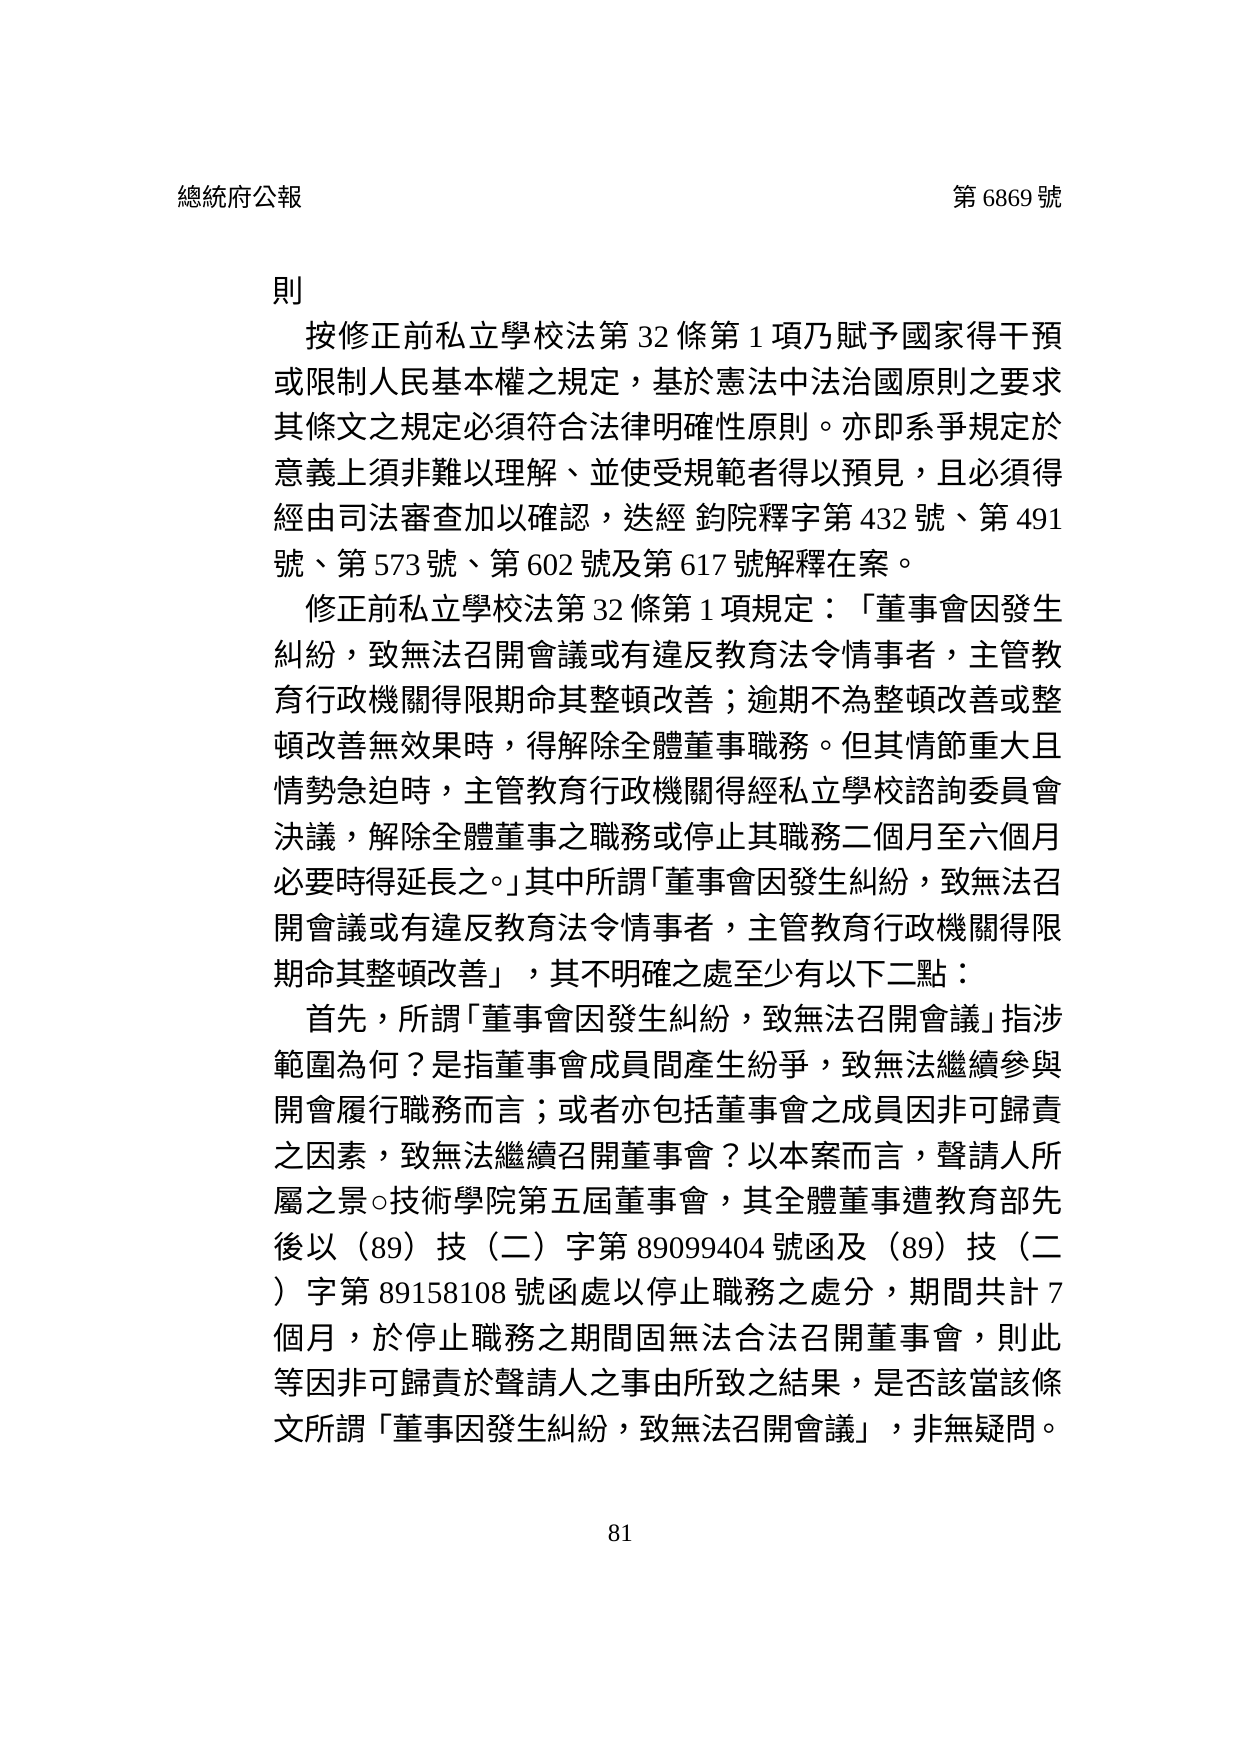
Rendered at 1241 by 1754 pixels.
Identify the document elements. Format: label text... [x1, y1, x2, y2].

text 按修正前私立學校法第32條第1項乃賦予國家得干預或限制人民基本權之規定，基於憲法中法治國原則之要求，其條文之規定必須符合法律明確性原則。亦即系爭規定於意義上須非難以理解、並使受規範者得以預見，且必須得經由司法審查加以確認，迭經 鈞院釋字第432號、第491號、第573號、第602號及第617號解釋在案。 [273, 311, 1063, 584]
text 修正前私立學校法第32條第1項規定：「董事會因發生糾紛，致無法召開會議或有違反教育法令情事者，主管教育行政機關得限期命其整頓改善；逾期不為整頓改善或整頓改善無效果時，得解除全體董事職務。但其情節重大且情勢急迫時，主管教育行政機關得經私立學校諮詢委員會決議，解除全體董事之職務或停止其職務二個月至六個月，必要時得延長之。」其中所謂「董事會因發生糾紛，致無法召開會議或有違反教育法令情事者，主管教育行政機關得限期命其整頓改善」，其不明確之處至少有以下二點： [273, 584, 1063, 994]
text 則 [209, 266, 1063, 311]
text 首先，所謂「董事會因發生糾紛，致無法召開會議」指涉範圍為何？是指董事會成員間產生紛爭，致無法繼續參與開會履行職務而言；或者亦包括董事會之成員因非可歸責之因素，致無法繼續召開董事會？以本案而言，聲請人所屬之景○技術學院第五屆董事會，其全體董事遭教育部先後以（89）技（二）字第89099404號函及（89）技（二）字第89158108號函處以停止職務之處分，期間共計7個月，於停止職務之期間固無法合法召開董事會，則此等因非可歸責於聲請人之事由所致之結果，是否該當該條文所謂「董事因發生糾紛，致無法召開會議」，非無疑問。 [273, 994, 1063, 1449]
